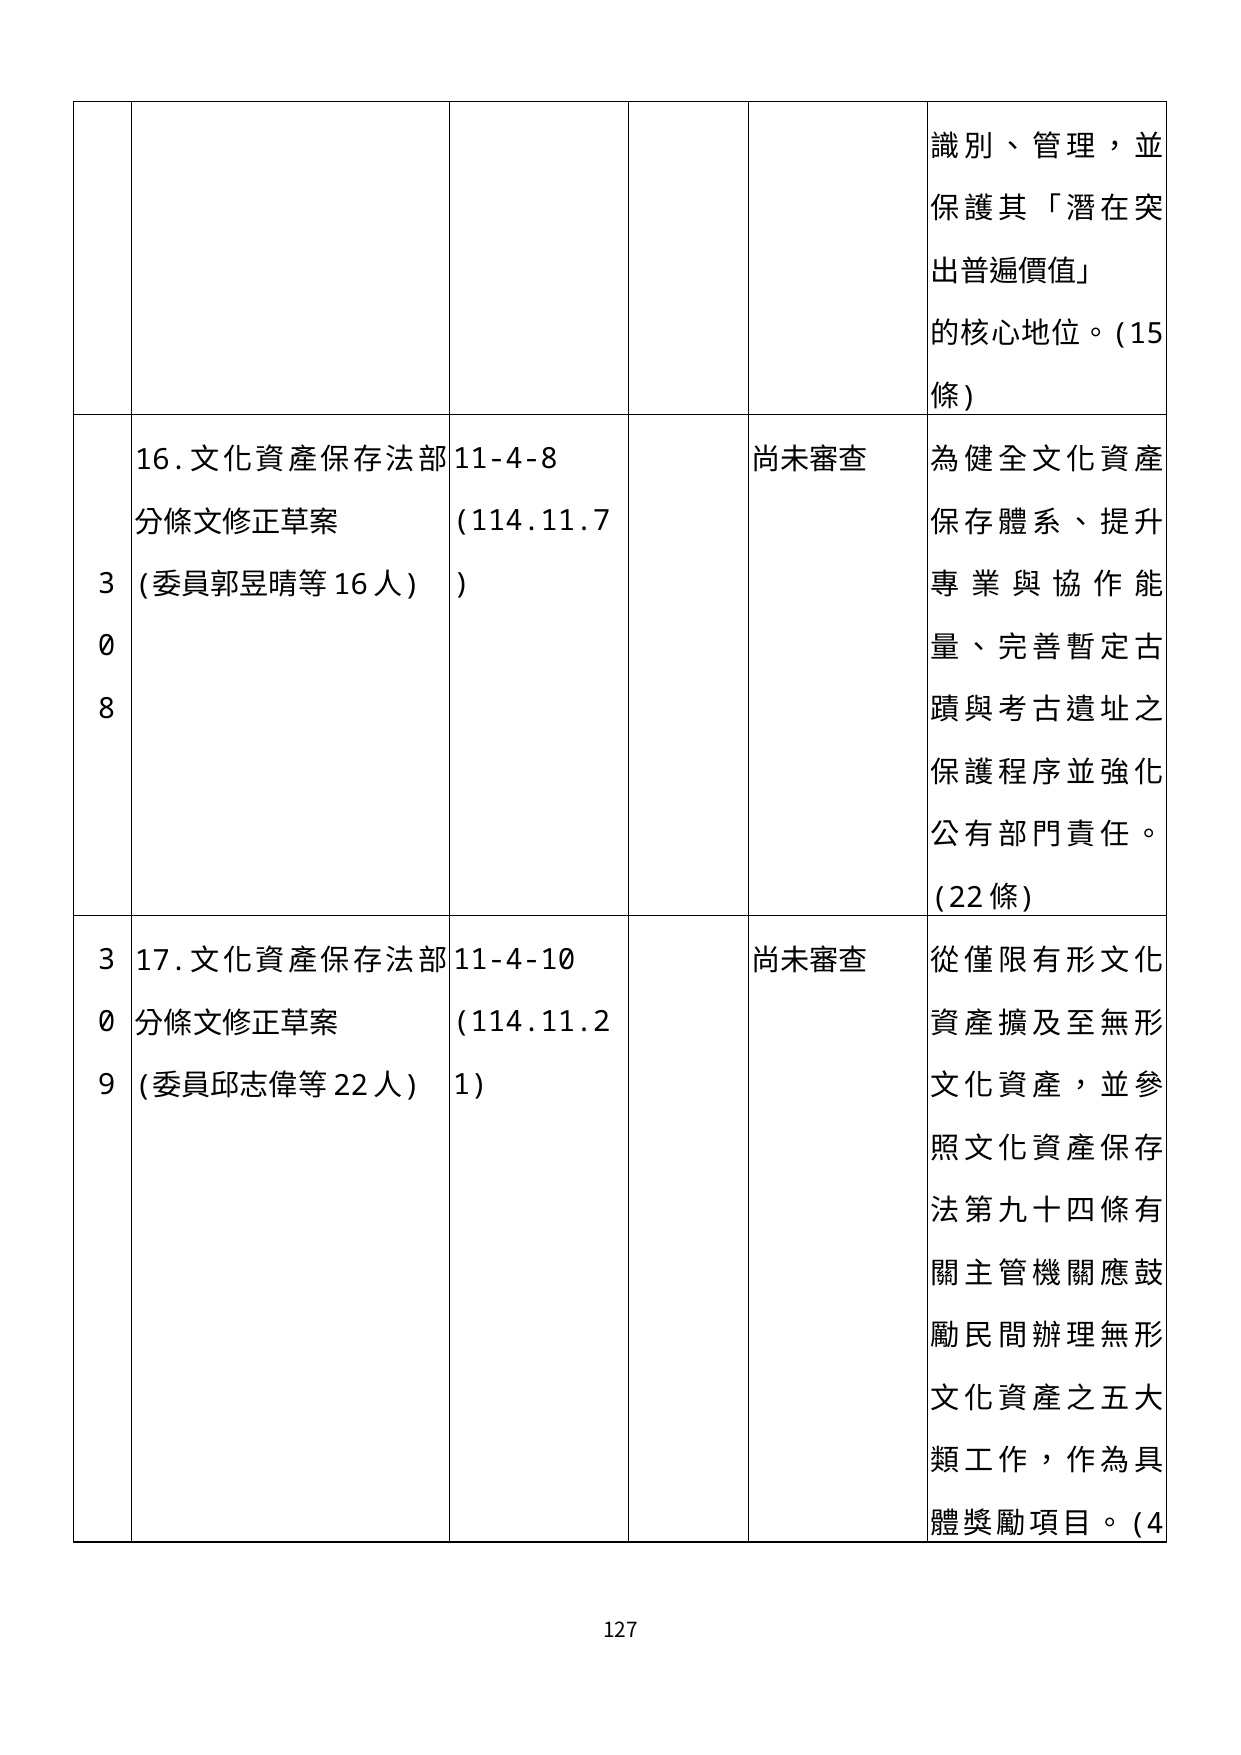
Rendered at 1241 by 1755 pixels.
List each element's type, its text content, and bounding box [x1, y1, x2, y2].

table_cell [74, 102, 131, 414]
table_cell [74, 916, 131, 1541]
table_cell 17.文化資產保存法部分條文修正草案 (委員邱志偉等22人) [132, 916, 449, 1541]
table_cell [629, 916, 748, 1541]
table_cell 從僅限有形文化資產擴及至無形文化資產，並參照文化資產保存法第九十四條有關主管機關應鼓勵民間辦理無形文化資產之五大類工作，作為具體獎勵項目。(4 [928, 916, 1166, 1541]
table_cell 尚未審查 [749, 916, 927, 1541]
table_cell [629, 102, 748, 414]
table_cell 11-4-8 (114.11.7) [450, 415, 628, 915]
table_cell 為健全文化資產保存體系、提升專業與協作能量、完善暫定古蹟與考古遺址之保護程序並強化公有部門責任。(22條) [928, 415, 1166, 915]
table_cell [132, 102, 449, 414]
table_cell [749, 102, 927, 414]
table_cell 11-4-10 (114.11.21) [450, 916, 628, 1541]
table_cell 尚未審查 [749, 415, 927, 915]
table_cell 16.文化資產保存法部分條文修正草案 (委員郭昱晴等16人) [132, 415, 449, 915]
table_cell [450, 102, 628, 414]
table_cell 識別、管理，並保護其「潛在突出普遍價值」 的核心地位。(15條) [928, 102, 1166, 414]
table_cell [74, 415, 131, 915]
table_cell [629, 415, 748, 915]
